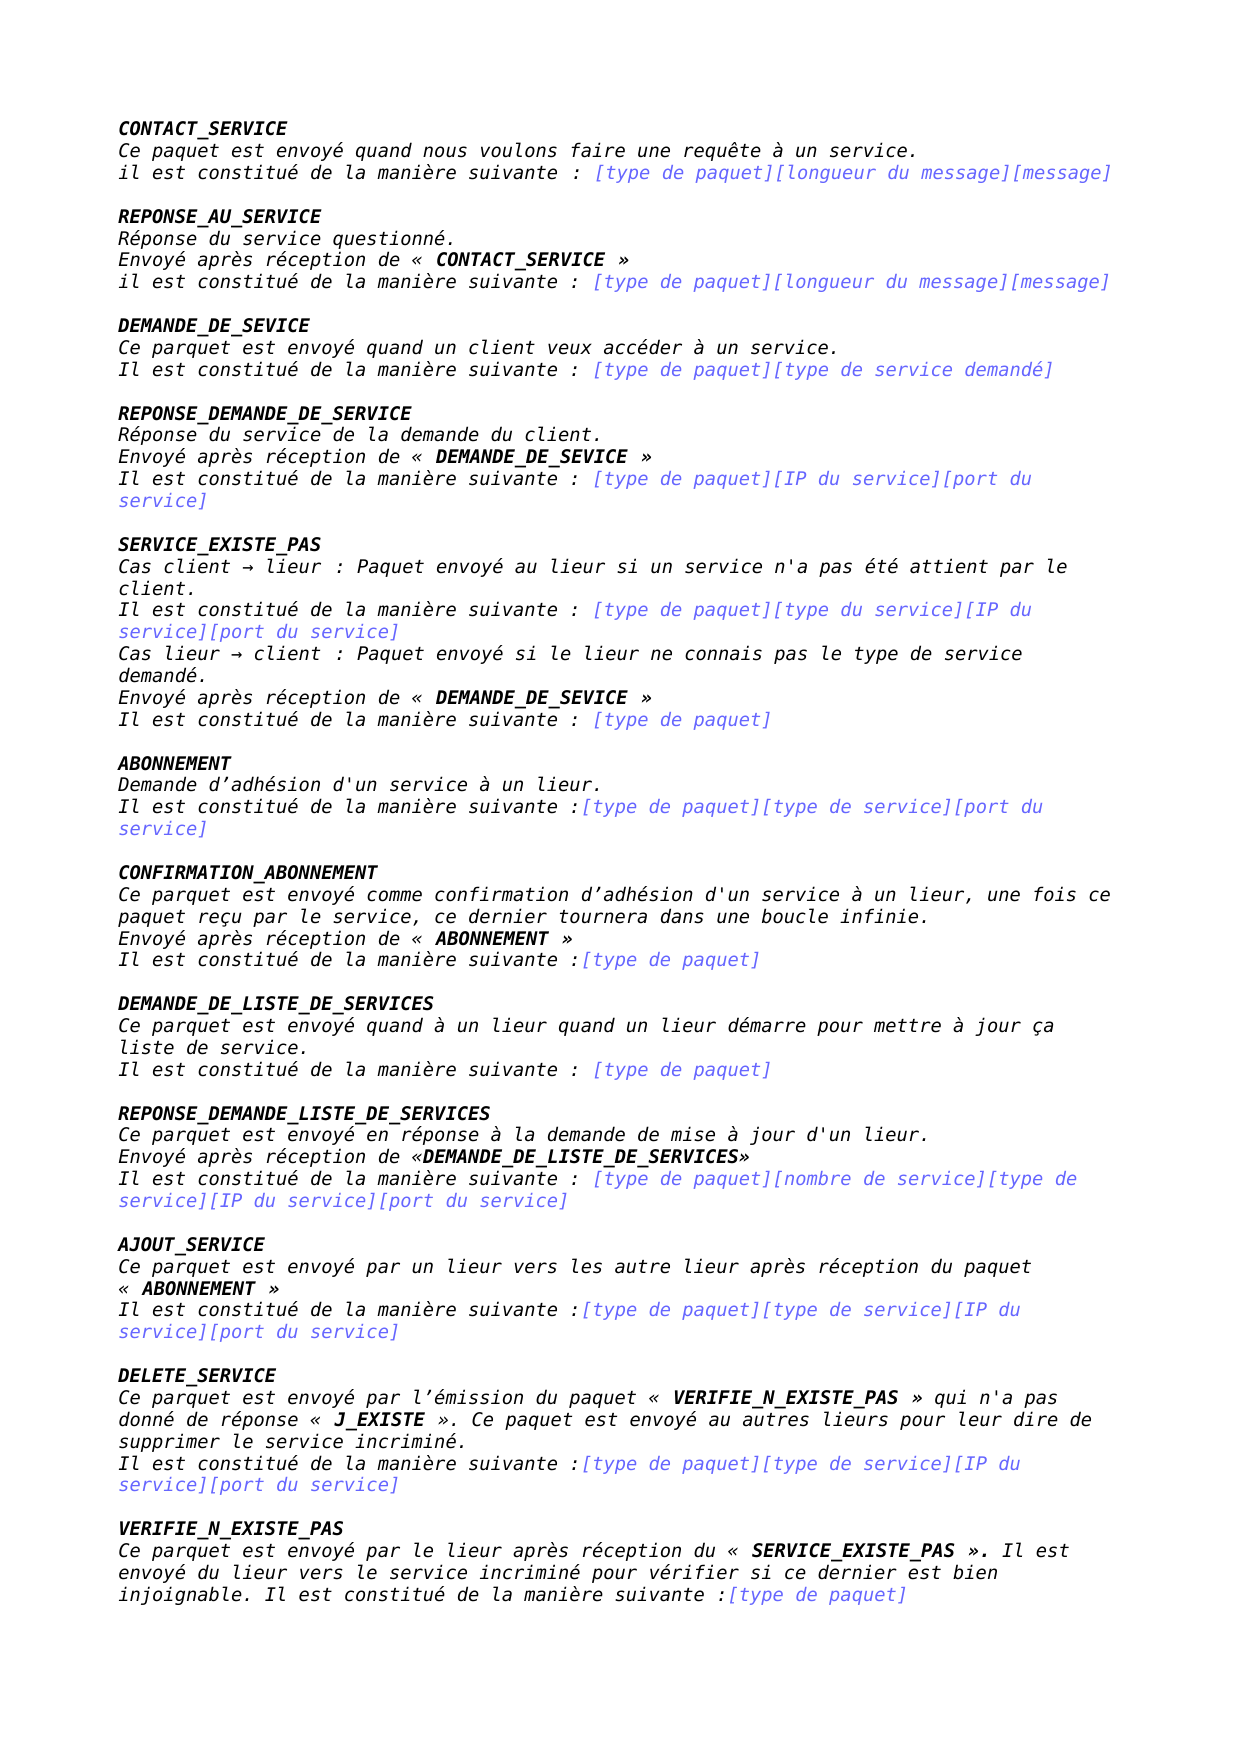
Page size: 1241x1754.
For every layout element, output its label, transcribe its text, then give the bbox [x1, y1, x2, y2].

text Cas lieur → client : Paquet envoyé si le lieur ne connais pas le type de service demandé. [118, 643, 1122, 687]
text Ce parquet est envoyé comme confirmation d’adhésion d'un service à un lieur, une fois ce paquet reçu par le service, ce dernier tournera dans une boucle infinie. [118, 884, 1122, 927]
text Cas client → lieur : Paquet envoyé au lieur si un service n'a pas été attient par le client. [118, 556, 1122, 599]
text ABONNEMENT [118, 752, 1122, 774]
text Réponse du service questionné. [118, 227, 1122, 249]
text Envoyé après réception de «DEMANDE_DE_LISTE_DE_SERVICES» [118, 1146, 1122, 1168]
text Il est constitué de la manière suivante :[type de paquet][type de service][IP du service][port du service] [118, 1452, 1122, 1496]
text Il est constitué de la manière suivante : [type de paquet][IP du service][port du service] [118, 468, 1122, 512]
text il est constitué de la manière suivante : [type de paquet][longueur du message][message] [118, 271, 1122, 293]
text DELETE_SERVICE [118, 1365, 1122, 1387]
text CONFIRMATION_ABONNEMENT [118, 862, 1122, 884]
text Il est constitué de la manière suivante :[type de paquet][type de service][IP du service][port du service] [118, 1299, 1122, 1343]
text Envoyé après réception de « DEMANDE_DE_SEVICE » [118, 446, 1122, 468]
text Ce parquet est envoyé par l’émission du paquet « VERIFIE_N_EXISTE_PAS » qui n'a pas donné de réponse « J_EXISTE ». Ce paquet est envoyé au autres lieurs pour leur dire de supprimer le service incriminé. [118, 1387, 1122, 1452]
text il est constitué de la manière suivante : [type de paquet][longueur du message][message] [118, 162, 1122, 184]
text Ce parquet est envoyé quand à un lieur quand un lieur démarre pour mettre à jour ça liste de service. [118, 1015, 1122, 1059]
text Ce parquet est envoyé en réponse à la demande de mise à jour d'un lieur. [118, 1124, 1122, 1146]
text DEMANDE_DE_SEVICE [118, 315, 1122, 337]
text AJOUT_SERVICE [118, 1234, 1122, 1256]
text DEMANDE_DE_LISTE_DE_SERVICES [118, 993, 1122, 1015]
text REPONSE_AU_SERVICE [118, 206, 1122, 227]
text Demande d’adhésion d'un service à un lieur. [118, 774, 1122, 796]
text Ce paquet est envoyé quand nous voulons faire une requête à un service. [118, 140, 1122, 162]
text Envoyé après réception de « DEMANDE_DE_SEVICE » [118, 687, 1122, 709]
text VERIFIE_N_EXISTE_PAS [118, 1518, 1122, 1540]
text Envoyé après réception de « ABONNEMENT » [118, 927, 1122, 949]
text Il est constitué de la manière suivante : [type de paquet][type du service][IP du service][port du service] [118, 599, 1122, 643]
text Il est constitué de la manière suivante : [type de paquet] [118, 709, 1122, 731]
text Envoyé après réception de « CONTACT_SERVICE » [118, 249, 1122, 271]
text Réponse du service de la demande du client. [118, 424, 1122, 446]
text SERVICE_EXISTE_PAS [118, 534, 1122, 556]
text Il est constitué de la manière suivante :[type de paquet][type de service][port du service] [118, 796, 1122, 840]
text Il est constitué de la manière suivante : [type de paquet] [118, 1059, 1122, 1081]
text Il est constitué de la manière suivante : [type de paquet][type de service demandé] [118, 359, 1122, 381]
text Il est constitué de la manière suivante : [type de paquet][nombre de service][type de service][IP du service][port du service] [118, 1168, 1122, 1212]
text CONTACT_SERVICE [118, 118, 1122, 140]
text REPONSE_DEMANDE_LISTE_DE_SERVICES [118, 1102, 1122, 1124]
text Ce parquet est envoyé quand un client veux accéder à un service. [118, 337, 1122, 359]
text Ce parquet est envoyé par le lieur après réception du « SERVICE_EXISTE_PAS ». Il est envoyé du lieur vers le service incriminé pour vérifier si ce dernier est bien injoignable. Il est constitué de la manière suivante :[type de paquet] [118, 1540, 1122, 1606]
text REPONSE_DEMANDE_DE_SERVICE [118, 402, 1122, 424]
text Il est constitué de la manière suivante :[type de paquet] [118, 949, 1122, 971]
text Ce parquet est envoyé par un lieur vers les autre lieur après réception du paquet « ABONNEMENT » [118, 1256, 1122, 1299]
